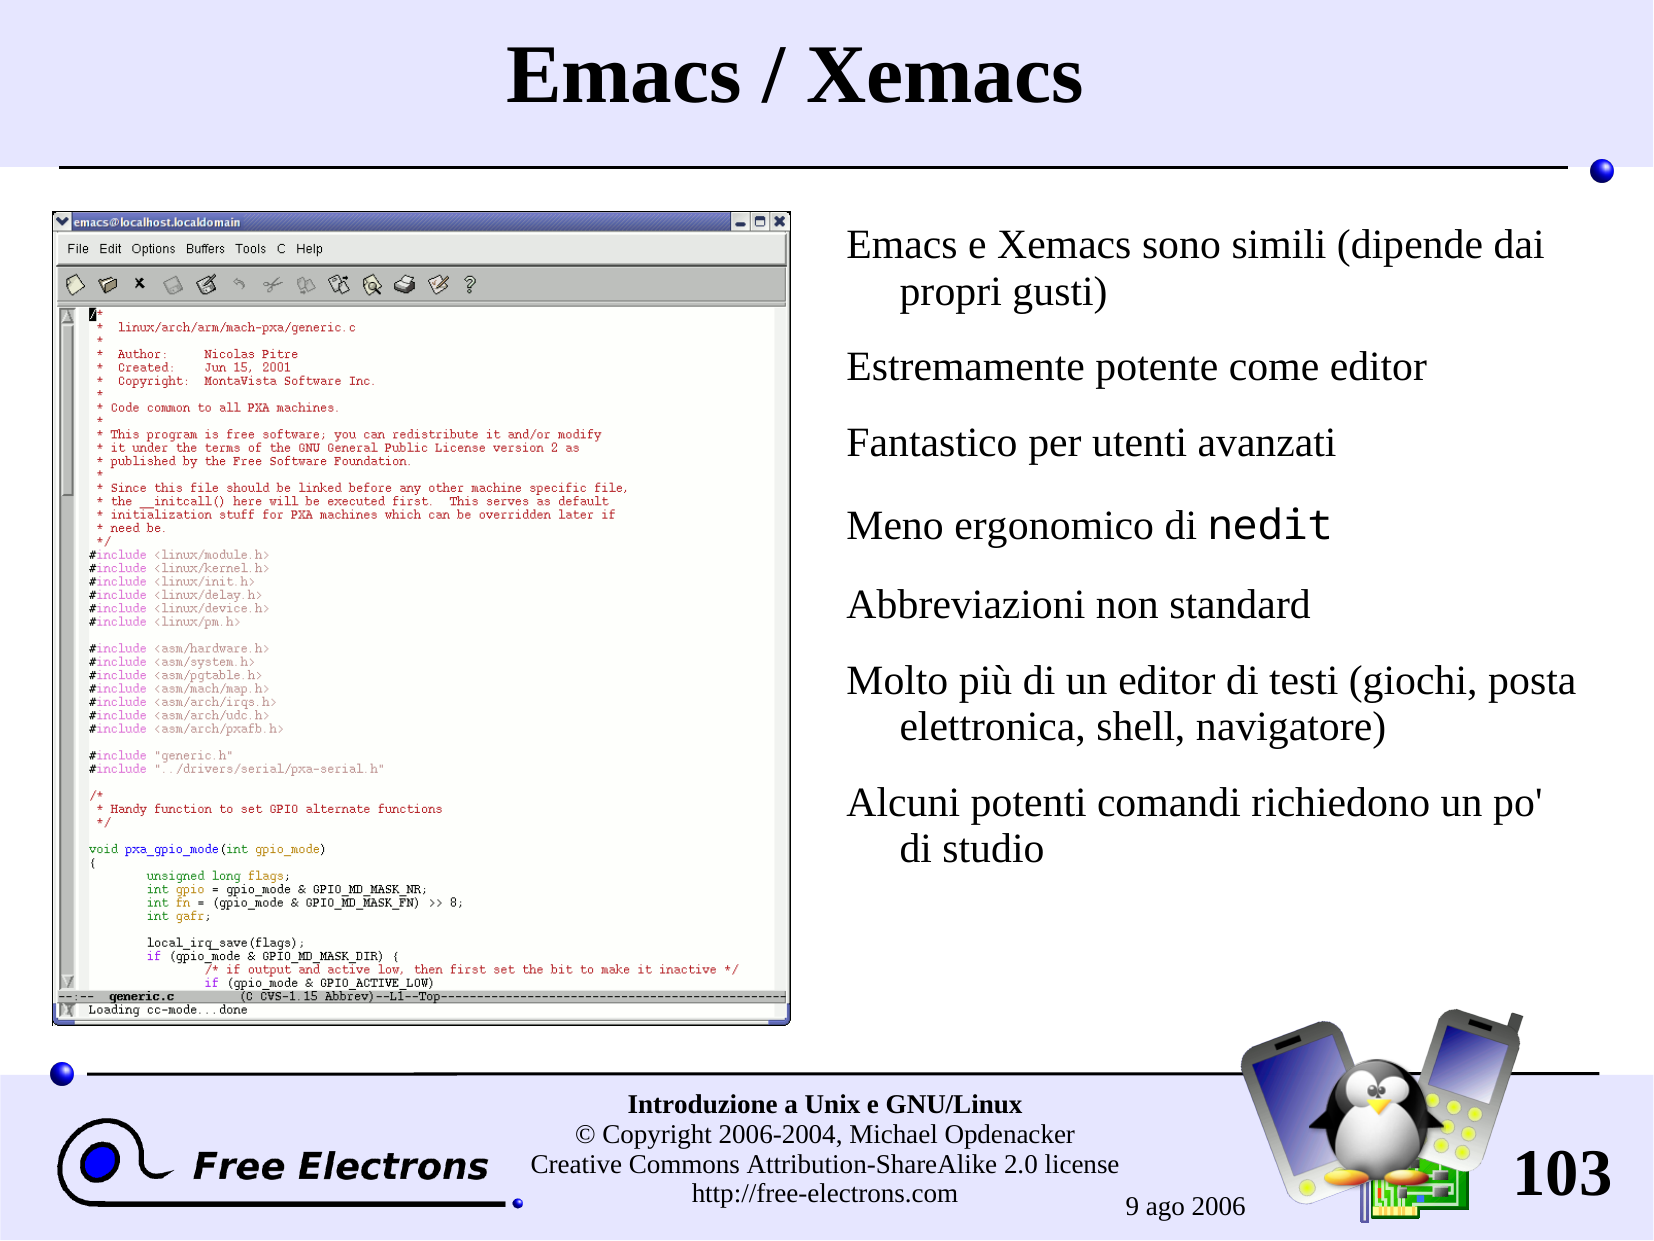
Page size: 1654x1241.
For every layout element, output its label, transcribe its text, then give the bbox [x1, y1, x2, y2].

picture [52, 211, 791, 1026]
list Emacs e Xemacs sono simili (dipende dai propri gusti) Estremamente potente come editor Fantastico per utenti avanzati Meno ergonomico di nedit Abbreviazioni non standard Molto più di un editor di testi (giochi, posta elettronica, shell, navigatore) Alcuni potenti comandi richiedono un po' di studio [828, 221, 1583, 1036]
title Emacs / Xemacs [60, 12, 1551, 138]
picture [1224, 1036, 1531, 1241]
picture [50, 1107, 527, 1216]
